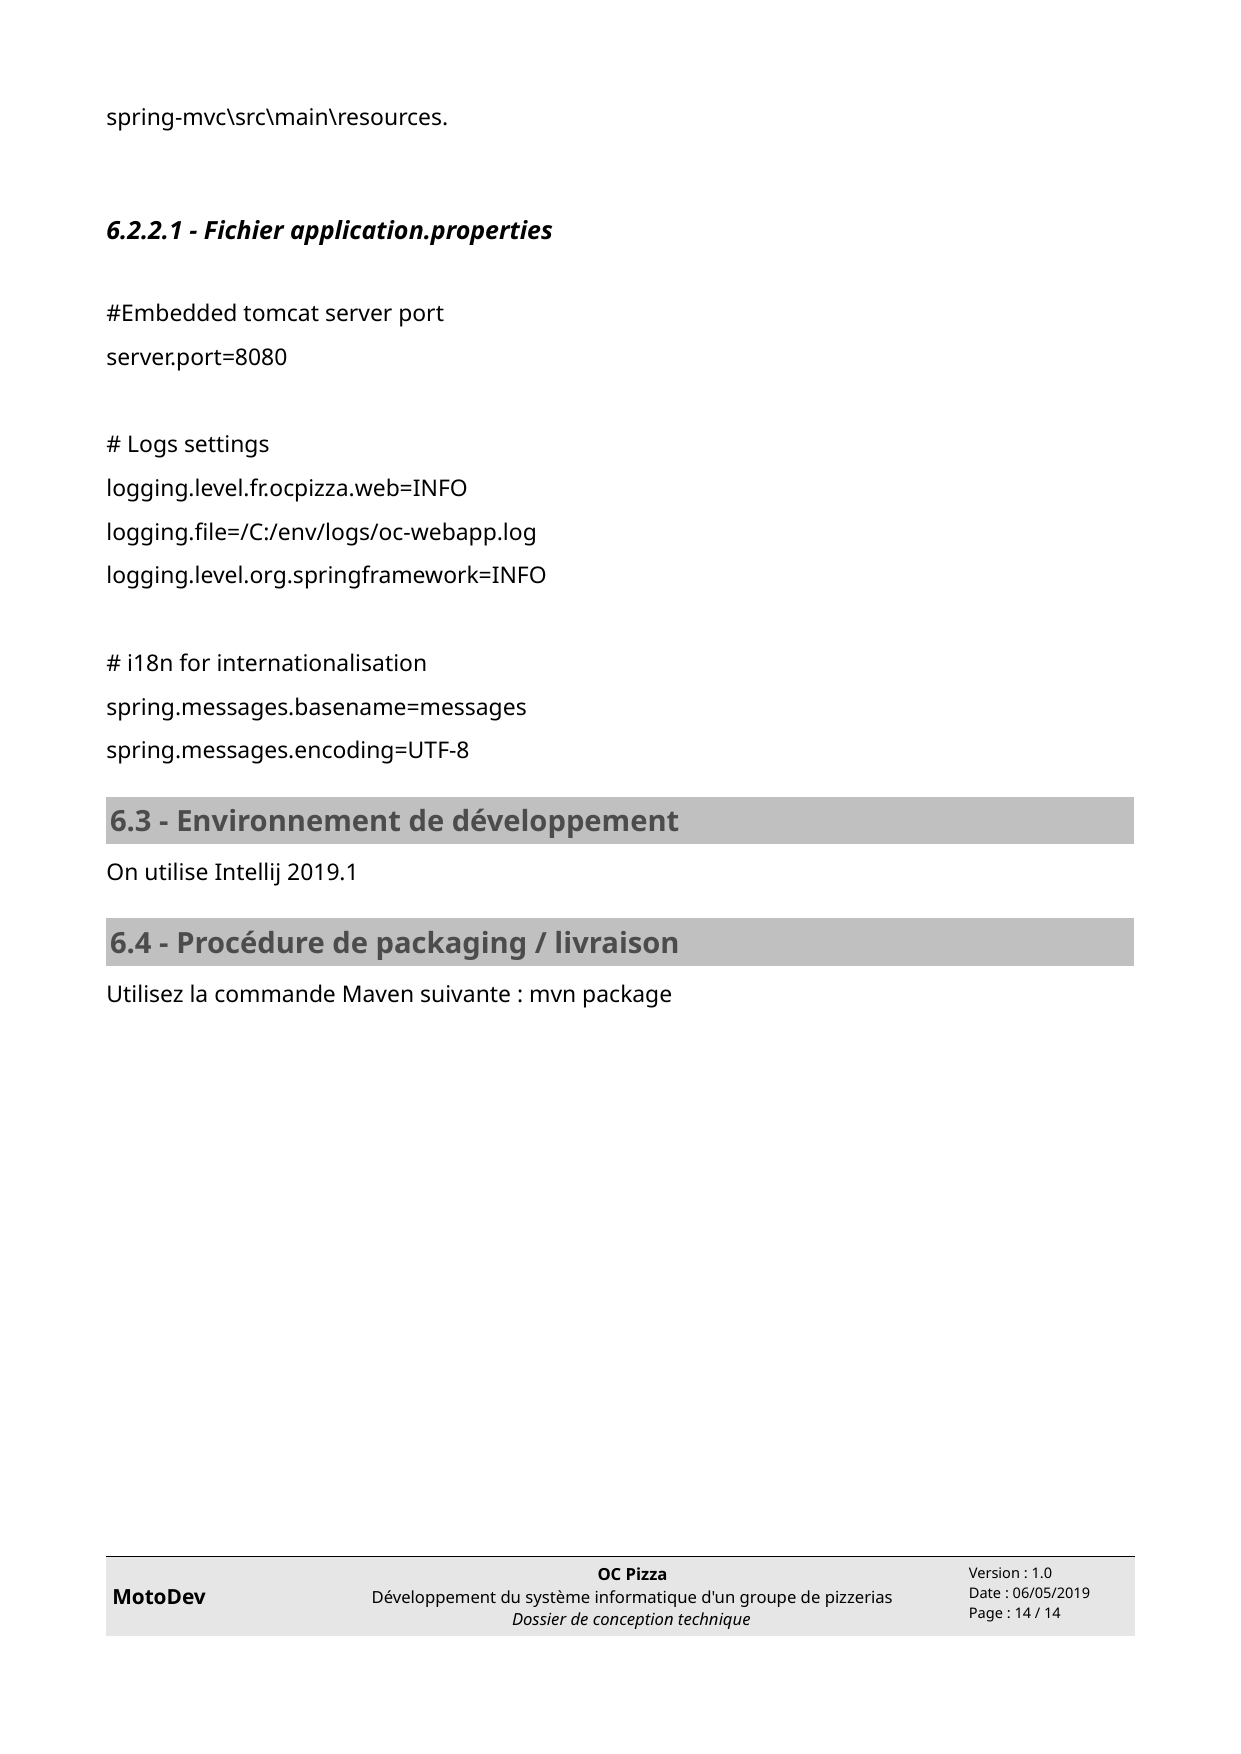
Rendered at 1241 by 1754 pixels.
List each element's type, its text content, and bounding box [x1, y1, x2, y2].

text On utilise Intellij 2019.1 [106, 856, 1134, 887]
subtitle Fichier application.properties [106, 213, 1134, 247]
text spring.messages.encoding=UTF-8 [106, 734, 1134, 766]
text Utilisez la commande Maven suivante : mvn package [106, 977, 1134, 1009]
text # Logs settings [106, 428, 1134, 459]
text spring.messages.basename=messages [106, 691, 1134, 722]
subtitle Environnement de développement [107, 798, 1133, 843]
subtitle Procédure de packaging / livraison [107, 920, 1133, 965]
text server.port=8080 [106, 341, 1134, 372]
text logging.level.fr.ocpizza.web=INFO [106, 472, 1134, 503]
text logging.level.org.springframework=INFO [106, 559, 1134, 591]
text logging.file=/C:/env/logs/oc-webapp.log [106, 516, 1134, 547]
text #Embedded tomcat server port [106, 297, 1134, 328]
subtitle spring-mvc\src\main\resources. [106, 100, 1134, 132]
text # i18n for internationalisation [106, 647, 1134, 678]
